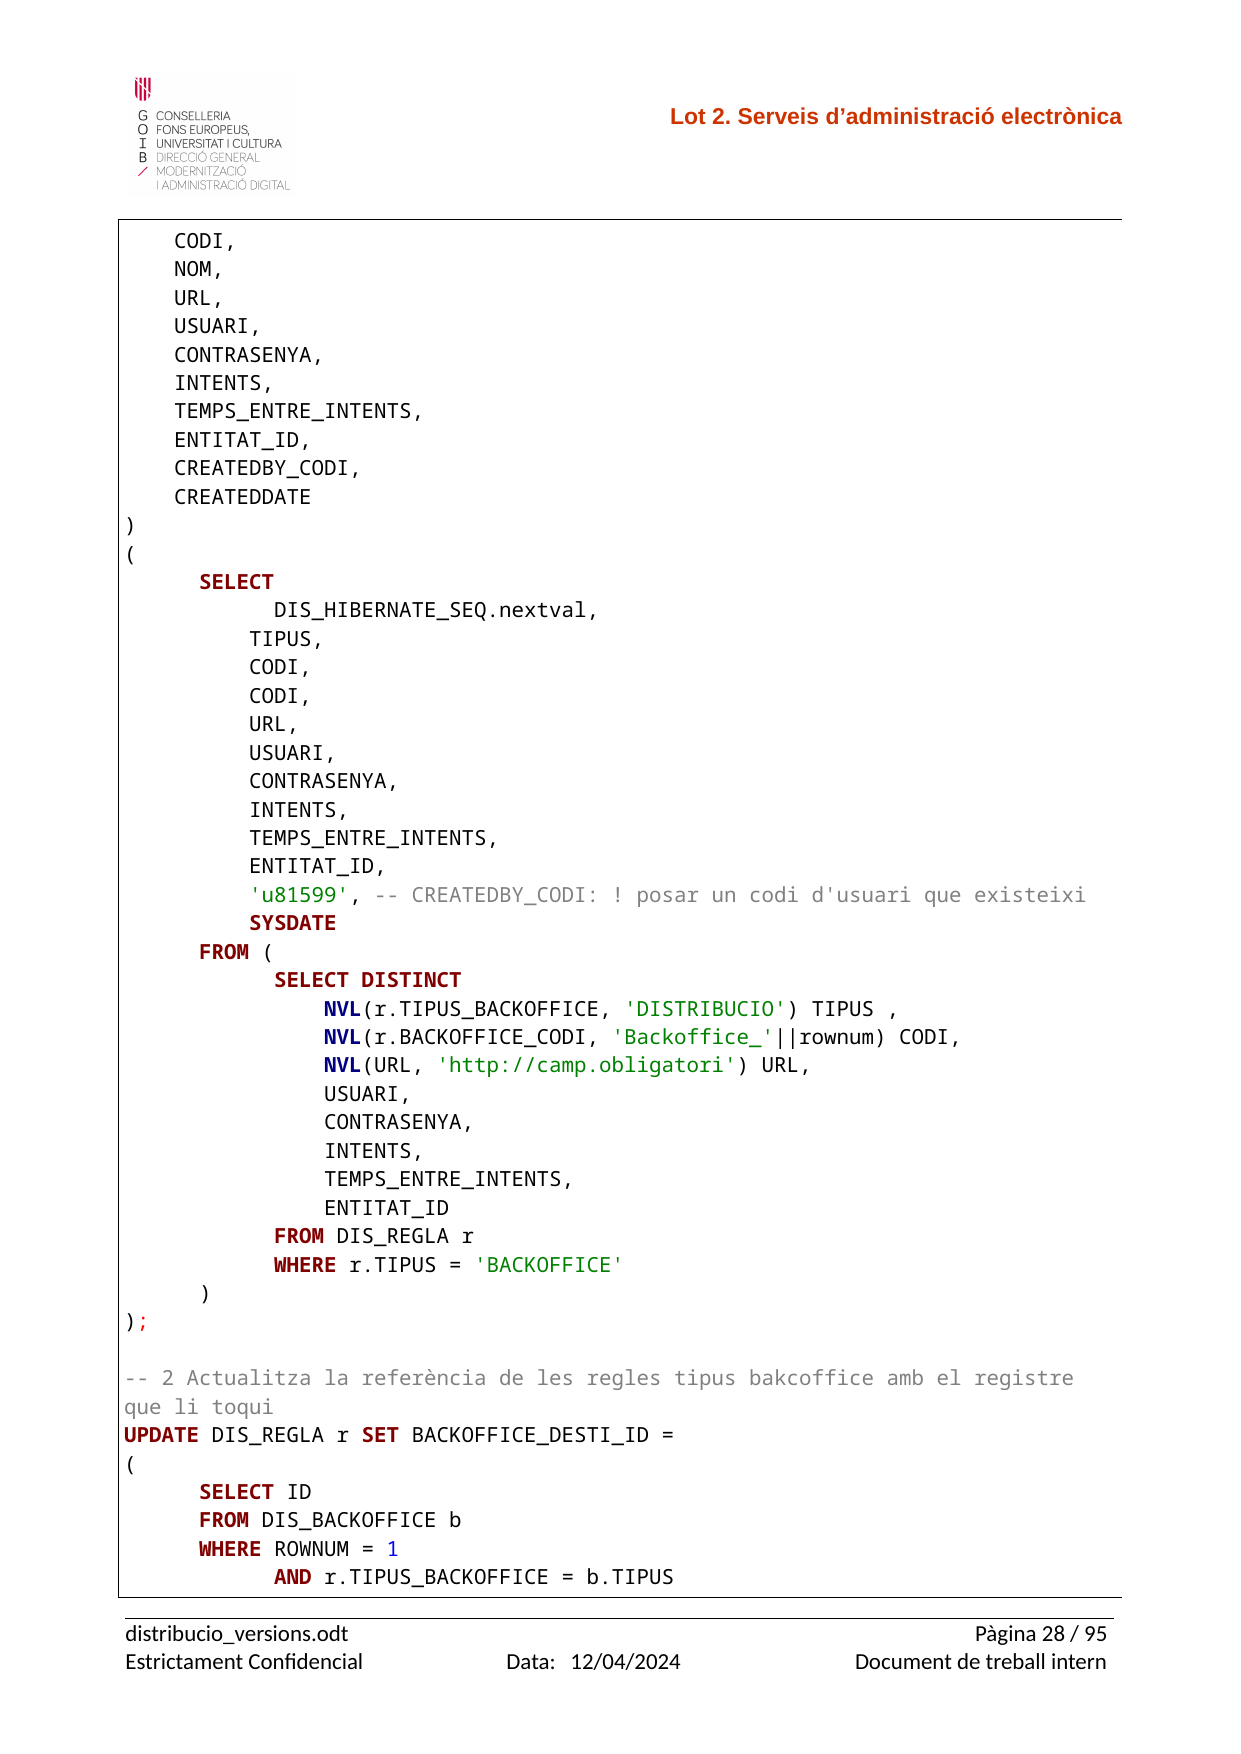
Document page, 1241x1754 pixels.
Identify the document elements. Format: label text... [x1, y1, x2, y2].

picture [126, 70, 299, 197]
table_header CODI, NOM, URL, USUARI, CONTRASENYA, INTENTS, TEMPS_ENTRE_INTENTS, ENTITAT_ID, CREATEDBY_CODI, CREATEDDATE ) ( SELECT DIS_HIBERNATE_SEQ.nextval, TIPUS, CODI, CODI, URL, USUARI, CONTRASENYA, INTENTS, TEMPS_ENTRE_INTENTS, ENTITAT_ID, 'u81599', -- CREATEDBY_CODI: ! posar un codi d'usuari que existeixi SYSDATE FROM ( SELECT DISTINCT NVL(r.TIPUS_BACKOFFICE, 'DISTRIBUCIO') TIPUS , NVL(r.BACKOFFICE_CODI, 'Backoffice_'||rownum) CODI, NVL(URL, 'http://camp.obligatori') URL, USUARI, CONTRASENYA, INTENTS, TEMPS_ENTRE_INTENTS, ENTITAT_ID FROM DIS_REGLA r WHERE r.TIPUS = 'BACKOFFICE' ) ); -- 2 Actualitza la referència de les regles tipus bakcoffice amb el registre que li toqui UPDATE DIS_REGLA r SET BACKOFFICE_DESTI_ID = ( SELECT ID FROM DIS_BACKOFFICE b WHERE ROWNUM = 1 AND r.TIPUS_BACKOFFICE = b.TIPUS [119, 220, 1122, 1597]
